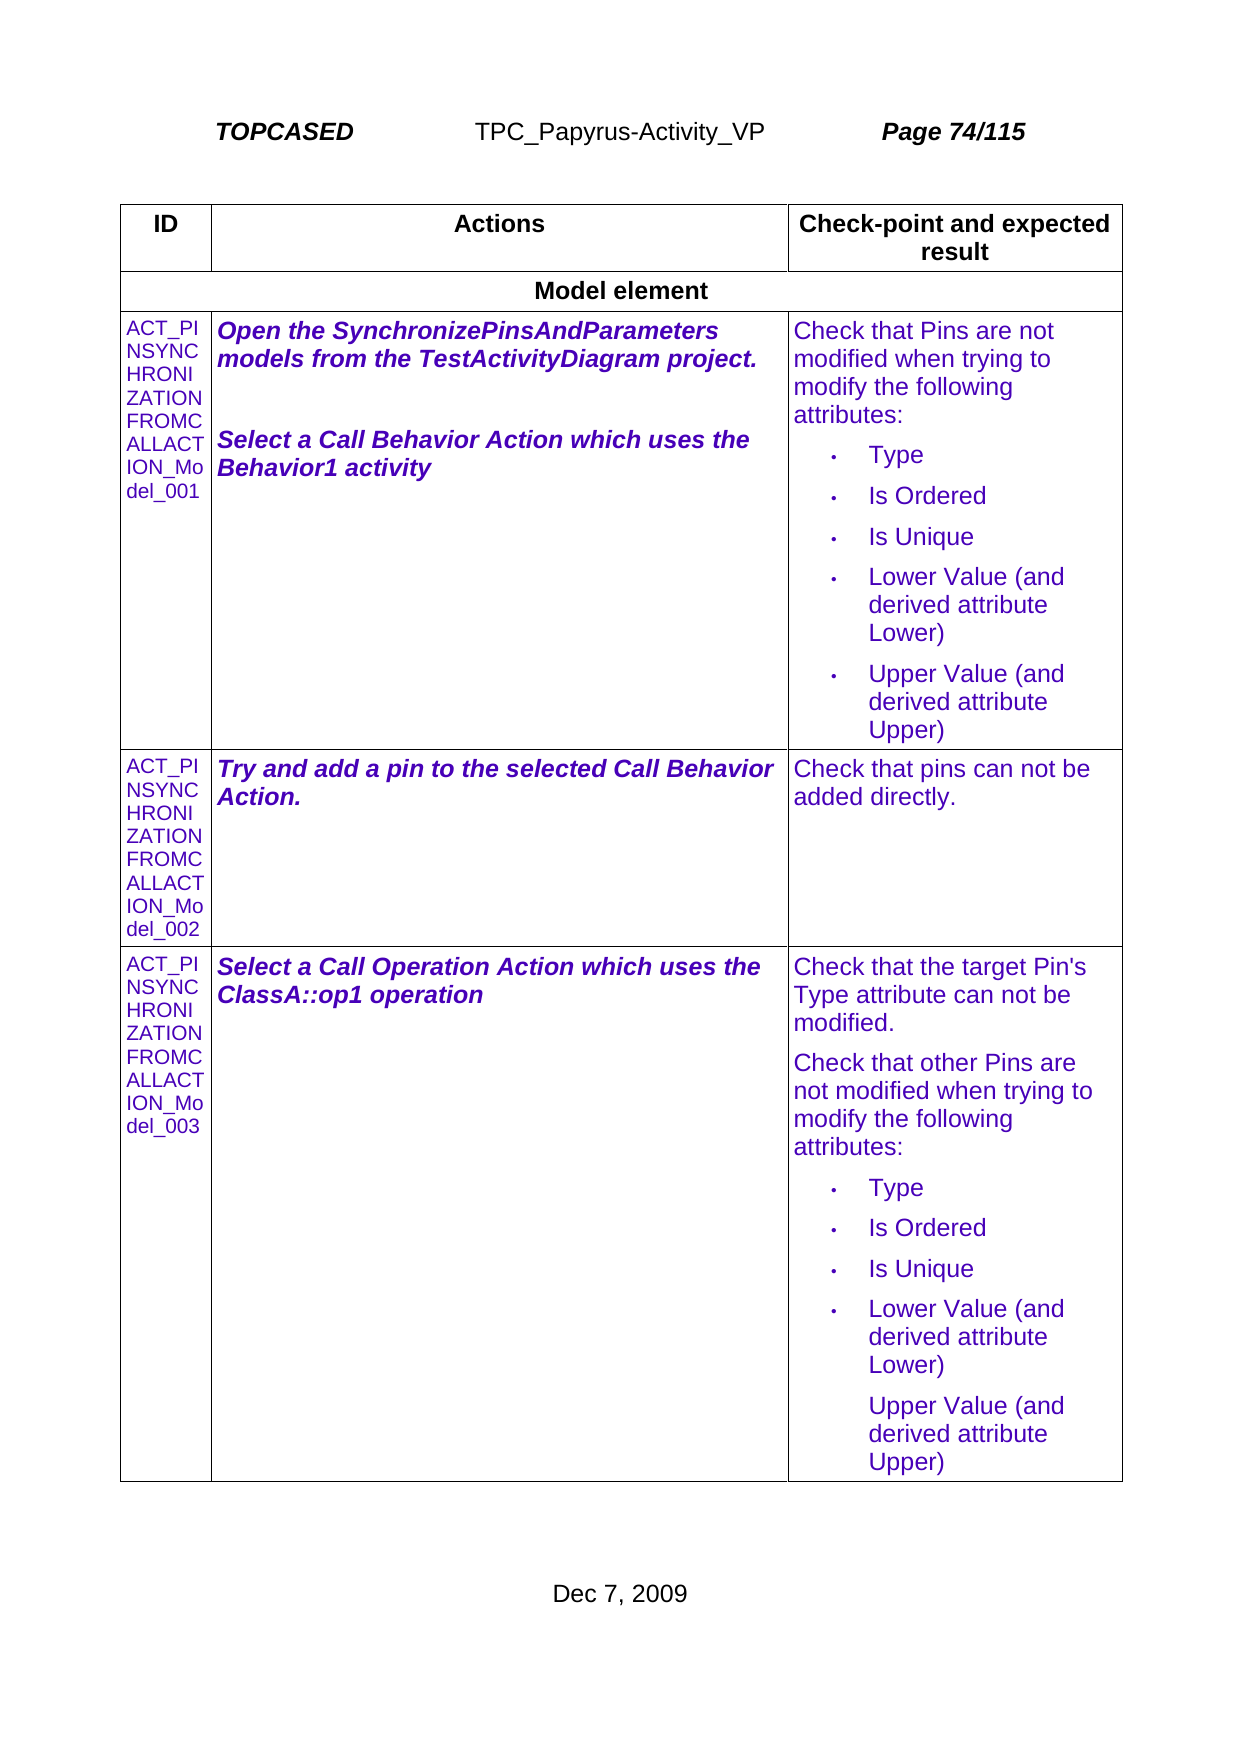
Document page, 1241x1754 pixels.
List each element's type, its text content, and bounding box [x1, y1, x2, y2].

table_header Actions [212, 205, 787, 271]
table_header ID [121, 205, 211, 271]
table_cell Open the SynchronizePinsAndParameters models from the TestActivityDiagram project. Select a Call Behavior Action which uses the Behavior1 activity [212, 312, 787, 749]
table_header Check-point and expected result [789, 205, 1122, 271]
table_cell Model element [121, 272, 1122, 311]
table_cell ACT_PINSYNCHRONIZATIONFROMCALLACTION_Model_002 [121, 750, 211, 946]
table_cell Try and add a pin to the selected Call Behavior Action. [212, 750, 787, 946]
table_cell ACT_PINSYNCHRONIZATIONFROMCALLACTION_Model_001 [121, 312, 211, 749]
table_cell Check that Pins are not modified when trying to modify the following attributes: Type Is Ordered Is Unique Lower Value (and derived attribute Lower) Upper Value (and derived attribute Upper) [789, 312, 1122, 749]
table_cell ACT_PINSYNCHRONIZATIONFROMCALLACTION_Model_003 [121, 947, 211, 1481]
table_cell Check that pins can not be added directly. [789, 750, 1122, 946]
table_cell Select a Call Operation Action which uses the ClassA::op1 operation [212, 947, 787, 1481]
table_cell Check that the target Pin's Type attribute can not be modified. Check that other Pins are not modified when trying to modify the following attributes: Type Is Ordered Is Unique Lower Value (and derived attribute Lower) Upper Value (and derived attribute Upper) [789, 947, 1122, 1481]
